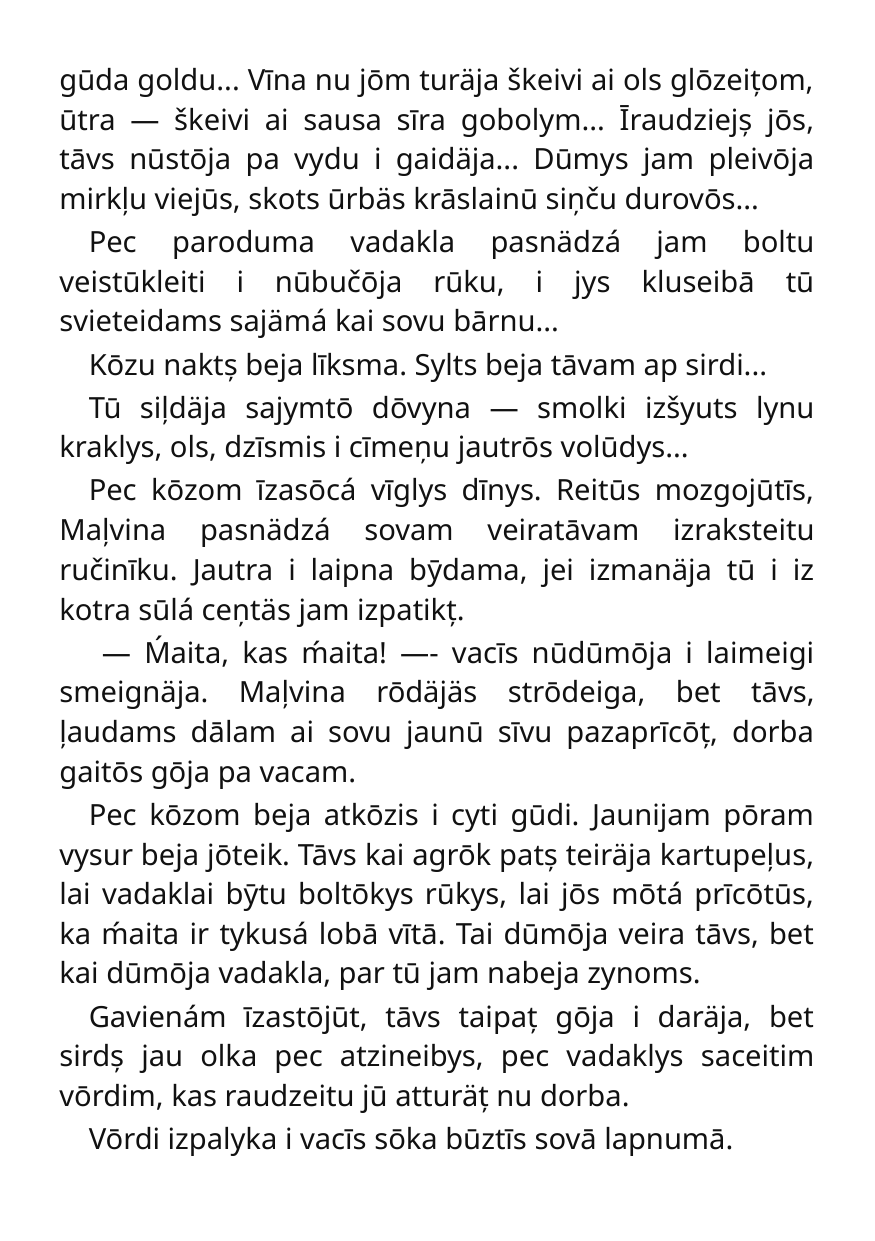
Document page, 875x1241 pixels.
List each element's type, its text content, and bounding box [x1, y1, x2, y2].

text Pec kōzom īzasōcá vīglys dīnys. Reitūs mozgojūtīs, Maļvina pasnädzá sovam veiratāvam izraksteitu ručinīku. Jautra i laipna bȳdama, jei izmanäja tū i iz kotra sūlá ceņtäs jam izpatikț. [59, 470, 815, 628]
text — Ḿaita, kas ḿaita! —- vacīs nūdūmōja i laimeigi smeignäja. Maļvina rōdäjäs strōdeiga, bet tāvs, ļaudams dālam ai sovu jaunū sīvu pazaprīcōț, dorba gaitōs gōja pa vacam. [59, 632, 815, 791]
text Kōzu naktș beja līksma. Sylts beja tāvam ap sirdi... [59, 344, 815, 383]
text Gavienám īzastōjūt, tāvs taipaț gōja i daräja, bet sirdș jau olka pec atzineibys, pec vadaklys saceitim vōrdim, kas raudzeitu jū atturäț nu dorba. [59, 996, 815, 1115]
text gūda goldu... Vīna nu jōm turäja škeivi ai ols glōzeițom, ūtra — škeivi ai sausa sīra gobolym... Īraudziejș jōs, tāvs nūstōja pa vydu i gaidäja... Dūmys jam pleivōja mirkļu viejūs, skots ūrbäs krāslainū siņču durovōs... [59, 59, 815, 218]
text Vōrdi izpalyka i vacīs sōka būztīs sovā lapnumā. [59, 1118, 815, 1158]
text Pec kōzom beja atkōzis i cyti gūdi. Jaunijam pōram vysur beja jōteik. Tāvs kai agrōk patș teiräja kartupeļus, lai vadaklai bȳtu boltōkys rūkys, lai jōs mōtá prīcōtūs, ka ḿaita ir tykusá lobā vītā. Tai dūmōja veira tāvs, bet kai dūmōja vadakla, par tū jam nabeja zynoms. [59, 794, 815, 992]
text Tū siļdäja sajymtō dōvyna — smolki izšyuts lynu kraklys, ols, dzīsmis i cīmeņu jautrōs volūdys... [59, 387, 815, 466]
text Pec paroduma vadakla pasnädzá jam boltu veistūkleiti i nūbučōja rūku, i jys kluseibā tū svieteidams sajämá kai sovu bārnu... [59, 221, 815, 340]
